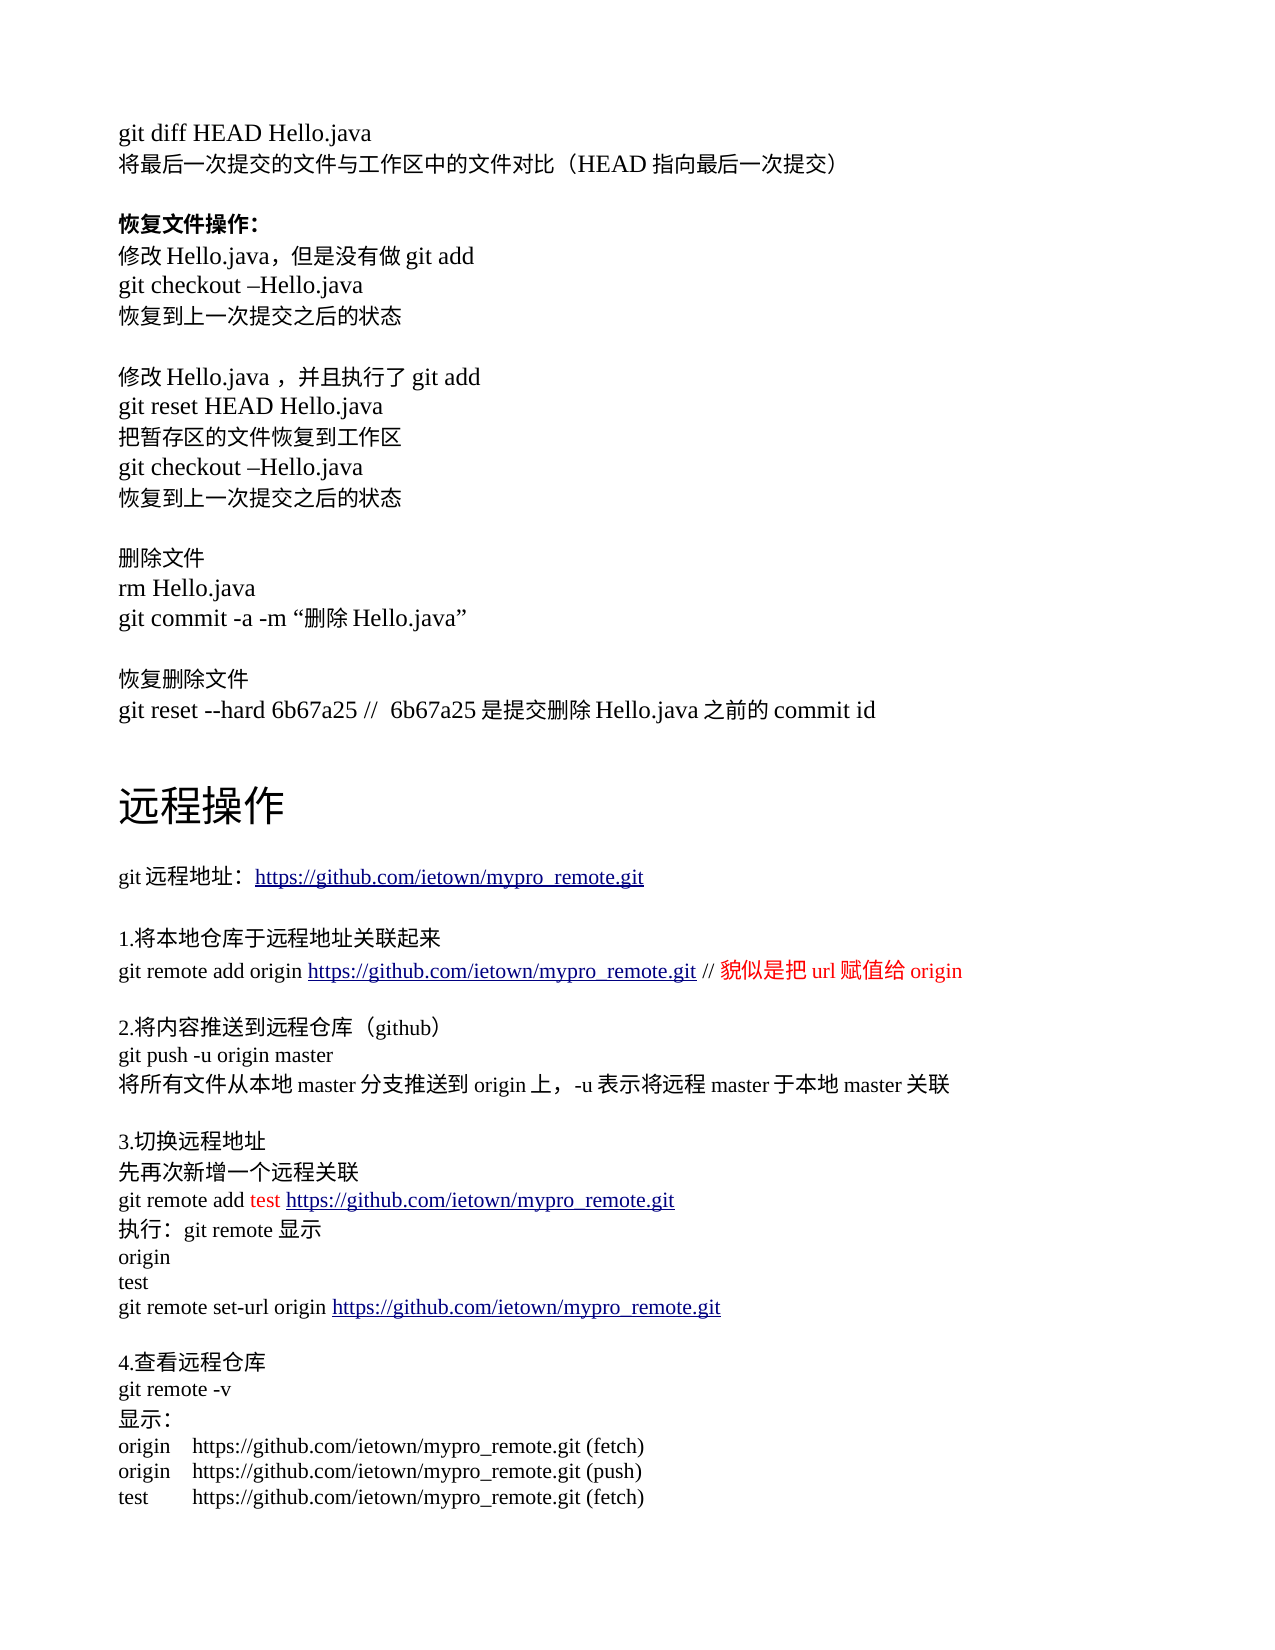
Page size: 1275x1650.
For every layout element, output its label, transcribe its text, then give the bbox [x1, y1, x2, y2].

text origin https://github.com/ietown/mypro_remote.git (fetch) [118, 1433, 1157, 1458]
text 恢复到上一次提交之后的状态 [118, 299, 1157, 331]
text git remote add test https://github.com/ietown/mypro_remote.git [118, 1187, 1157, 1212]
text 远程操作 [118, 773, 1157, 833]
text 2.将内容推送到远程仓库（github） [118, 1010, 1157, 1042]
text 恢复文件操作： [118, 207, 1157, 239]
text git reset HEAD Hello.java [118, 391, 1157, 420]
text 先再次新增一个远程关联 [118, 1155, 1157, 1187]
text git远程地址：https://github.com/ietown/mypro_remote.git [118, 859, 1157, 890]
text test [118, 1269, 1157, 1294]
text 恢复删除文件 [118, 662, 1157, 693]
text git commit -a -m “删除Hello.java” [118, 601, 1157, 633]
text origin [118, 1244, 1157, 1269]
text origin https://github.com/ietown/mypro_remote.git (push) [118, 1458, 1157, 1484]
text 将所有文件从本地master分支推送到origin上，-u表示将远程master于本地master关联 [118, 1067, 1157, 1098]
text git checkout –Hello.java [118, 452, 1157, 481]
text 修改Hello.java ，并且执行了git add [118, 360, 1157, 391]
text git remote add origin https://github.com/ietown/mypro_remote.git // 貌似是把url赋值给origin [118, 953, 1157, 985]
text 修改Hello.java，但是没有做git add [118, 239, 1157, 271]
text 恢复到上一次提交之后的状态 [118, 481, 1157, 512]
text 执行：git remote 显示 [118, 1212, 1157, 1244]
text rm Hello.java [118, 573, 1157, 601]
text 4.查看远程仓库 [118, 1345, 1157, 1376]
text git remote set-url origin https://github.com/ietown/mypro_remote.git [118, 1294, 1157, 1319]
text git diff HEAD Hello.java [118, 118, 1157, 147]
text 显示： [118, 1402, 1157, 1433]
text test https://github.com/ietown/mypro_remote.git (fetch) [118, 1484, 1157, 1509]
text git checkout –Hello.java [118, 271, 1157, 299]
text 1.将本地仓库于远程地址关联起来 [118, 921, 1157, 953]
text 把暂存区的文件恢复到工作区 [118, 420, 1157, 452]
text git push -u origin master [118, 1042, 1157, 1067]
text 3.切换远程地址 [118, 1124, 1157, 1155]
text git remote -v [118, 1376, 1157, 1402]
text git reset --hard 6b67a25 // 6b67a25是提交删除Hello.java之前的commit id [118, 693, 1157, 725]
text 删除文件 [118, 541, 1157, 573]
text 将最后一次提交的文件与工作区中的文件对比（HEAD指向最后一次提交） [118, 147, 1157, 178]
